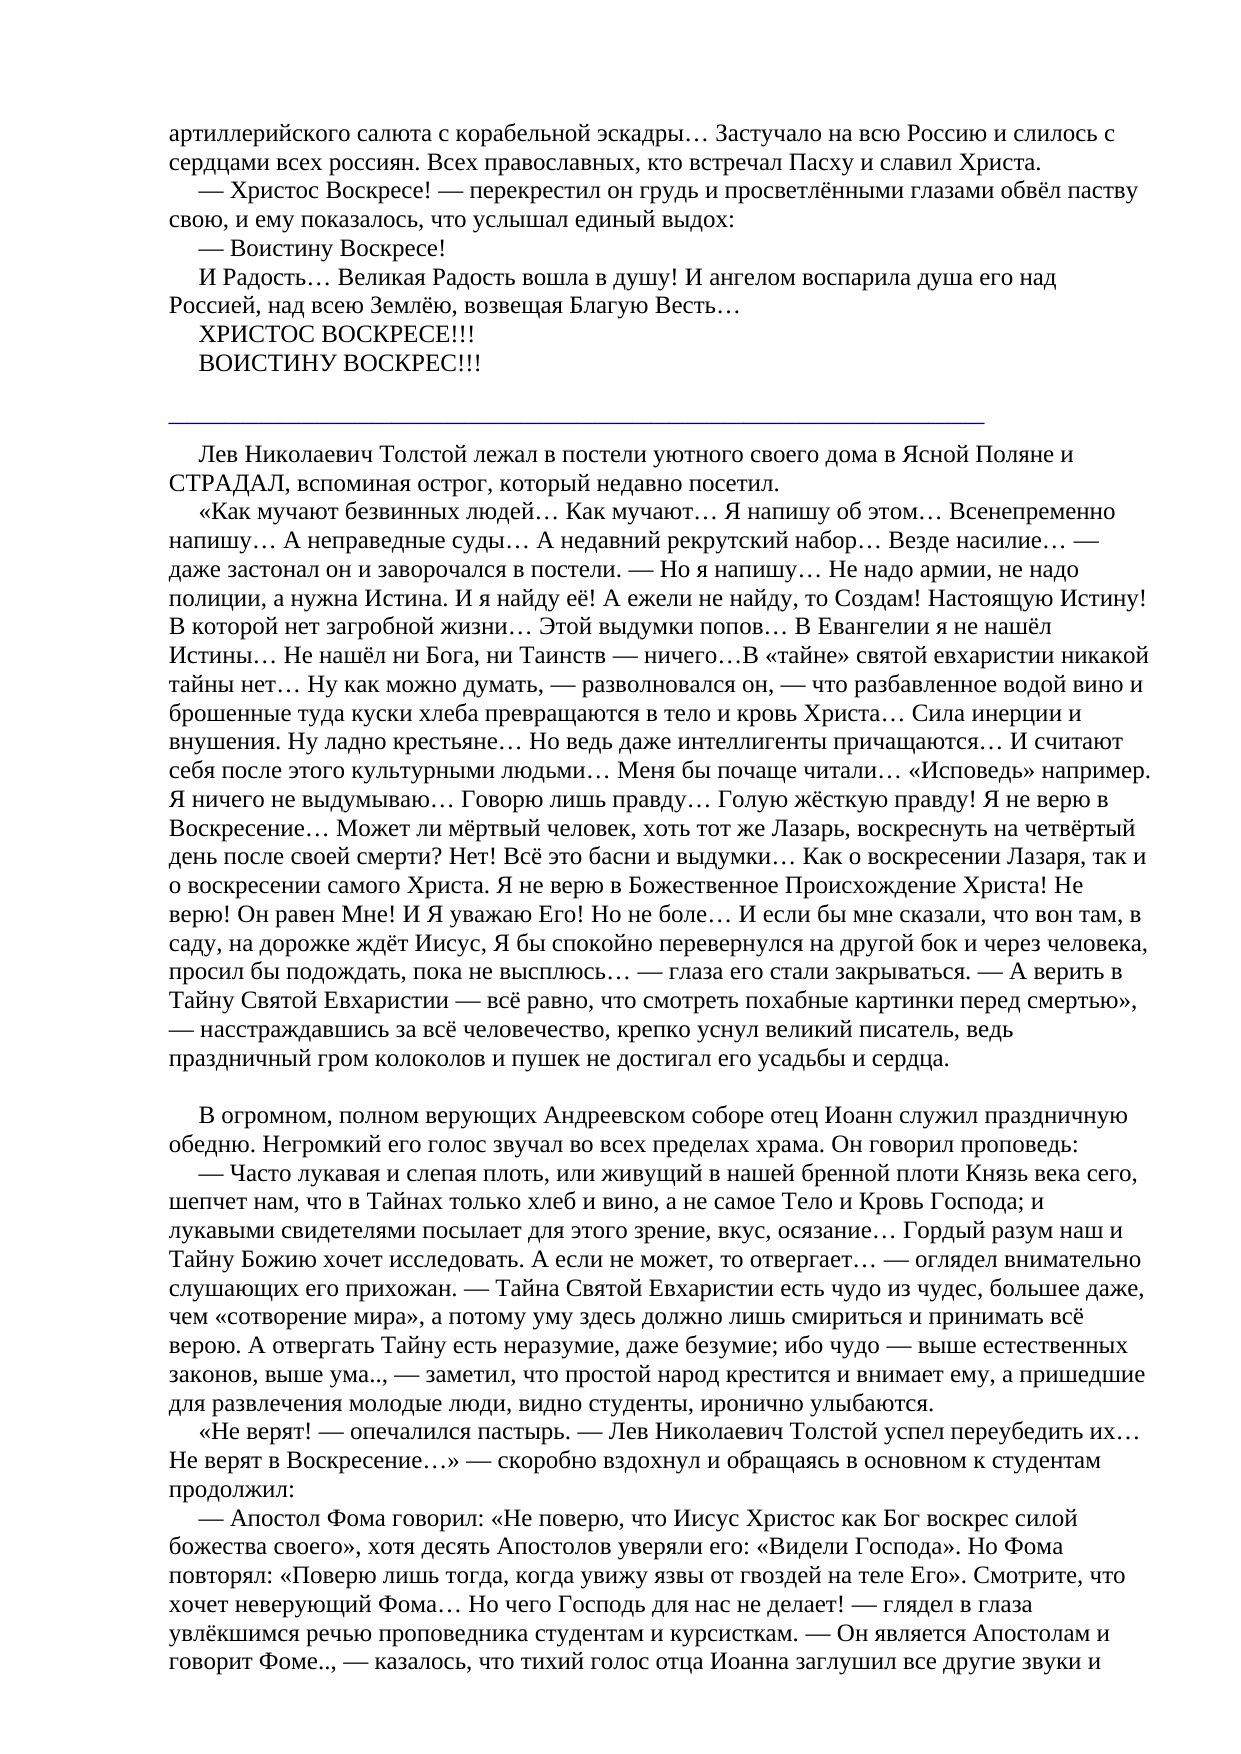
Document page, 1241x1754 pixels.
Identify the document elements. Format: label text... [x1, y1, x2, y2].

text ВОИСТИНУ ВОСКРЕС!!! [169, 348, 1152, 377]
subtitle ____________________________________________ [169, 389, 1152, 427]
text — Воистину Воскресе! [169, 233, 1152, 262]
text В огромном, полном верующих Андреевском соборе отец Иоанн служил праздничную обедню. Негромкий его голос звучал во всех пределах храма. Он говорил проповедь: [169, 1100, 1152, 1158]
text И Радость… Великая Радость вошла в душу! И ангелом воспарила душа его над Россией, над всею Землёю, возвещая Благую Весть… [169, 262, 1152, 319]
text ХРИСТОС ВОСКРЕСЕ!!! [169, 319, 1152, 348]
text «Как мучают безвинных людей… Как мучают… Я напишу об этом… Всенепременно напишу… А неправедные суды… А недавний рекрутский набор… Везде насилие… — даже застонал он и заворочался в постели. — Но я напишу… Не надо армии, не надо полиции, а нужна Истина. И я найду её! А ежели не найду, то Создам! Настоящую Истину! В которой нет загробной жизни… Этой выдумки попов… В Евангелии я не нашёл Истины… Не нашёл ни Бога, ни Таинств — ничего…В «тайне» святой евхаристии никакой тайны нет… Ну как можно думать, — разволновался он, — что разбавленное водой вино и брошенные туда куски хлеба превращаются в тело и кровь Христа… Сила инерции и внушения. Ну ладно крестьяне… Но ведь даже интеллигенты причащаются… И считают себя после этого культурными людьми… Меня бы почаще читали… «Исповедь» например. Я ничего не выдумываю… Говорю лишь правду… Голую жёсткую правду! Я не верю в Воскресение… Может ли мёртвый человек, хоть тот же Лазарь, воскреснуть на четвёртый день после своей смерти? Нет! Всё это басни и выдумки… Как о воскресении Лазаря, так и о воскресении самого Христа. Я не верю в Божественное Происхождение Христа! Не верю! Он равен Мне! И Я уважаю Его! Но не боле… И если бы мне сказали, что вон там, в саду, на дорожке ждёт Иисус, Я бы спокойно перевернулся на другой бок и через человека, просил бы подождать, пока не высплюсь… — глаза его стали закрываться. — А верить в Тайну Святой Евхаристии — всё равно, что смотреть похабные картинки перед смертью», — насстраждавшись за всё человечество, крепко уснул великий писатель, ведь праздничный гром колоколов и пушек не достигал его усадьбы и сердца. [169, 496, 1152, 1071]
text «Не верят! — опечалился пастырь. — Лев Николаевич Толстой успел переубедить их… Не верят в Воскресение…» — скоробно вздохнул и обращаясь в основном к студентам продолжил: [169, 1416, 1152, 1503]
text Лев Николаевич Толстой лежал в постели уютного своего дома в Ясной Поляне и СТРАДАЛ, вспоминая острог, который недавно посетил. [169, 439, 1152, 496]
text — Христос Воскресе! — перекрестил он грудь и просветлёнными глазами обвёл паству свою, и ему показалось, что услышал единый выдох: [169, 176, 1152, 233]
text — Апостол Фома говорил: «Не поверю, что Иисус Христос как Бог воскрес силой божества своего», хотя десять Апостолов уверяли его: «Видели Господа». Но Фома повторял: «Поверю лишь тогда, когда увижу язвы от гвоздей на теле Его». Смотрите, что хочет неверующий Фома… Но чего Господь для нас не делает! — глядел в глаза увлёкшимся речью проповедника студентам и курсисткам. — Он является Апостолам и говорит Фоме.., — казалось, что тихий голос отца Иоанна заглушил все другие звуки и [169, 1503, 1152, 1675]
text артиллерийского салюта с корабельной эскадры… Застучало на всю Россию и слилось с сердцами всех россиян. Всех православных, кто встречал Пасху и славил Христа. [169, 118, 1152, 176]
text — Часто лукавая и слепая плоть, или живущий в нашей бренной плоти Князь века сего, шепчет нам, что в Тайнах только хлеб и вино, а не самое Тело и Кровь Господа; и лукавыми свидетелями посылает для этого зрение, вкус, осязание… Гордый разум наш и Тайну Божию хочет исследовать. А если не может, то отвергает… — оглядел внимательно слушающих его прихожан. — Тайна Святой Евхаристии есть чудо из чудес, большее даже, чем «сотворение мира», а потому уму здесь должно лишь смириться и принимать всё верою. А отвергать Тайну есть неразумие, даже безумие; ибо чудо — выше естественных законов, выше ума.., — заметил, что простой народ крестится и внимает ему, а пришедшие для развлечения молодые люди, видно студенты, иронично улыбаются. [169, 1158, 1152, 1416]
